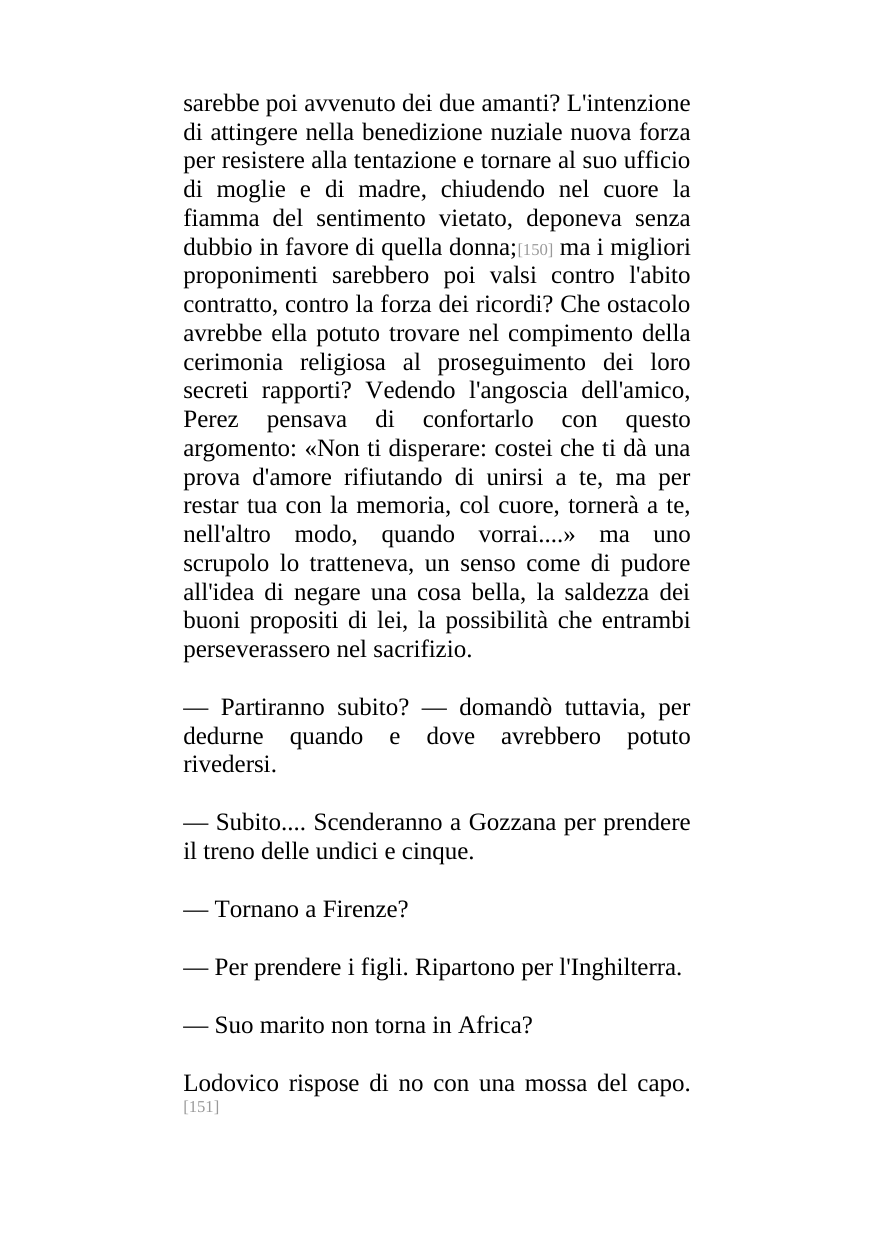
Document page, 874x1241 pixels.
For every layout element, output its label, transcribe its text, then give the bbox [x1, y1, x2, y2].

text — Partiranno subito? — domandò tuttavia, per dedurne quando e dove avrebbero potuto rivedersi. [183, 692, 691, 778]
text — Subito.... Scenderanno a Gozzana per prendere il treno delle undici e cinque. [183, 807, 691, 865]
text sarebbe poi avvenuto dei due amanti? L'intenzione di attingere nella benedizione nuziale nuova forza per resistere alla tentazione e tornare al suo ufficio di moglie e di madre, chiudendo nel cuore la fiamma del sentimento vietato, deponeva senza dubbio in favore di quella donna;[150] ma i migliori proponimenti sarebbero poi valsi contro l'abito contratto, contro la forza dei ricordi? Che ostacolo avrebbe ella potuto trovare nel compimento della cerimonia religiosa al proseguimento dei loro secreti rapporti? Vedendo l'angoscia dell'amico, Perez pensava di confortarlo con questo argomento: «Non ti disperare: costei che ti dà una prova d'amore rifiutando di unirsi a te, ma per restar tua con la memoria, col cuore, tornerà a te, nell'altro modo, quando vorrai....» ma uno scrupolo lo tratteneva, un senso come di pudore all'idea di negare una cosa bella, la saldezza dei buoni propositi di lei, la possibilità che entrambi perseverassero nel sacrifizio. [183, 88, 691, 663]
text — Tornano a Firenze? [183, 894, 691, 923]
text Lodovico rispose di no con una mossa del capo.[151] [183, 1068, 691, 1116]
text — Suo marito non torna in Africa? [183, 1010, 691, 1039]
text — Per prendere i figli. Ripartono per l'Inghilterra. [183, 952, 691, 981]
